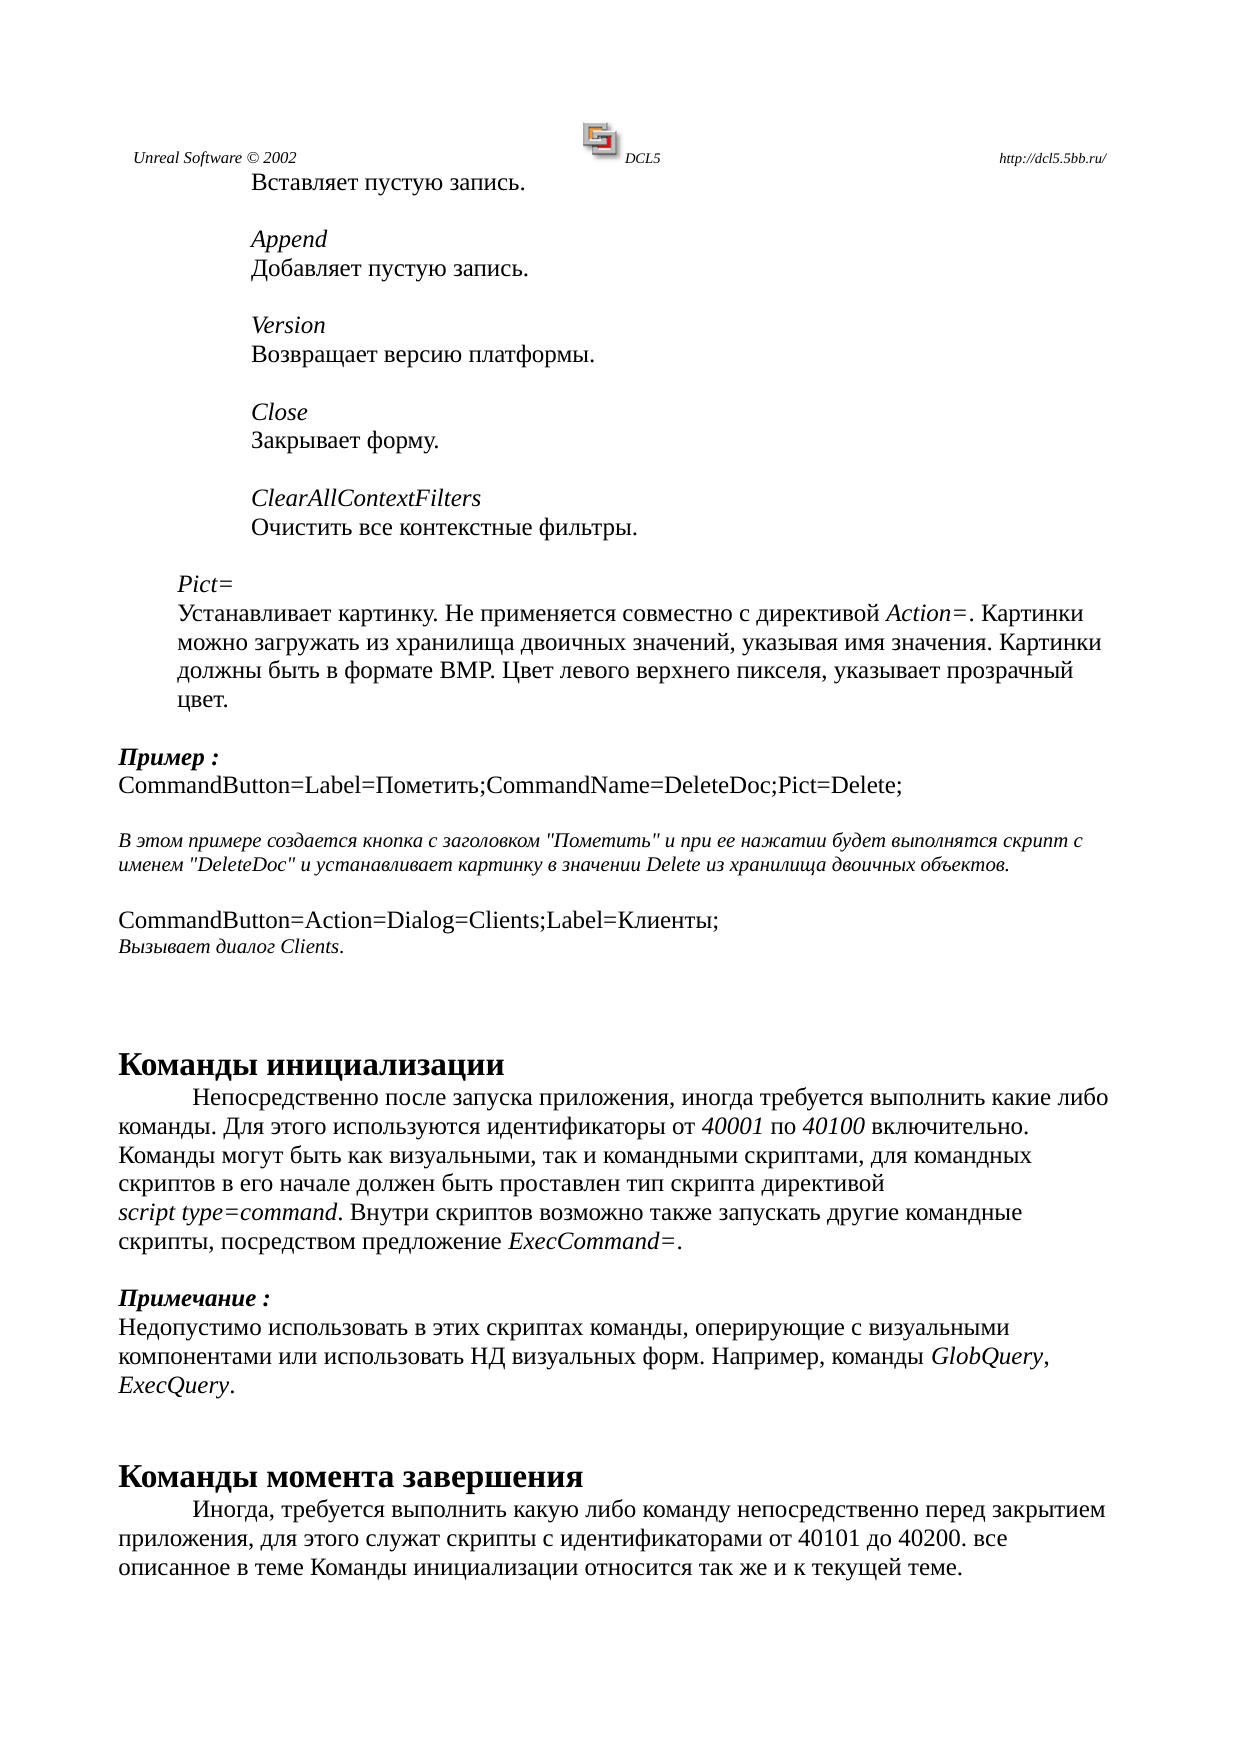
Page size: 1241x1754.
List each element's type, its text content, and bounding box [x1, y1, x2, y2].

text Команды инициализации [118, 1044, 1122, 1082]
text Недопустимо использовать в этих скриптах команды, оперирующие с визуальными компонентами или использовать НД визуальных форм. Например, команды GlobQuery, ExecQuery. [118, 1312, 1122, 1398]
text Append [177, 224, 1122, 253]
text Примечание : [118, 1283, 1122, 1312]
text ClearAllContextFilters [177, 483, 1122, 512]
text Pict= [177, 569, 1122, 598]
text Возвращает версию платформы. [177, 339, 1122, 368]
text Закрывает форму. [177, 425, 1122, 454]
text Непосредственно после запуска приложения, иногда требуется выполнить какие либо команды. Для этого используются идентификаторы от 40001 по 40100 включительно. Команды могут быть как визуальными, так и командными скриптами, для командных скриптов в его начале должен быть проставлен тип скрипта директивой [118, 1082, 1122, 1197]
text script type=command. Внутри скриптов возможно также запускать другие командные скрипты, посредством предложение ExecCommand=. [118, 1197, 1122, 1255]
text Вставляет пустую запись. [177, 167, 1122, 195]
text Close [177, 397, 1122, 425]
picture [579, 118, 625, 164]
text Добавляет пустую запись. [177, 253, 1122, 282]
text Вызывает диалог Clients. [118, 933, 1122, 958]
text Пример : [118, 742, 1122, 770]
subtitle Команды момента завершения [118, 1456, 1122, 1494]
text Version [177, 310, 1122, 339]
text CommandButton=Label=Пометить;CommandName=DeleteDoc;Pict=Delete; [118, 770, 1122, 799]
text Иногда, требуется выполнить какую либо команду непосредственно перед закрытием приложения, для этого служат скрипты с идентификаторами от 40101 до 40200. все описанное в теме Команды инициализации относится так же и к текущей теме. [118, 1494, 1122, 1581]
text В этом примере создается кнопка с заголовком "Пометить" и при ее нажатии будет выполнятся скрипт с именем "DeleteDoc" и устанавливает картинку в значении Delete из хранилища двоичных объектов. [118, 828, 1122, 876]
text CommandButton=Action=Dialog=Clients;Label=Клиенты; [118, 905, 1122, 933]
text Очистить все контекстные фильтры. [177, 512, 1122, 540]
text Устанавливает картинку. Не применяется совместно с директивой Action=. Картинки можно загружать из хранилища двоичных значений, указывая имя значения. Картинки должны быть в формате BMP. Цвет левого верхнего пикселя, указывает прозрачный цвет. [177, 598, 1122, 713]
